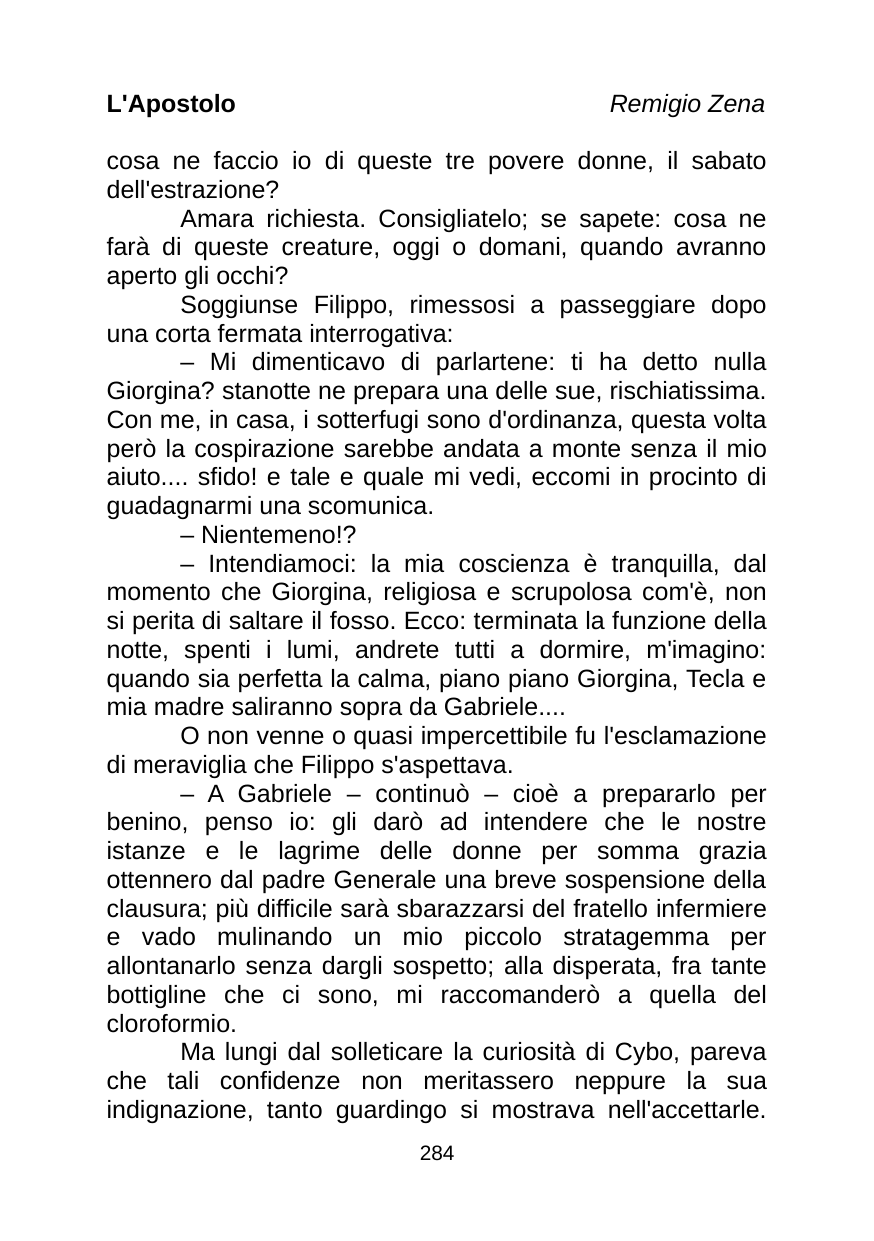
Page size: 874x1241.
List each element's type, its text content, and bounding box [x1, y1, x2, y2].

text Ma lungi dal solleticare la curiosità di Cybo, pareva che tali confidenze non meritassero neppure la sua indignazione, tanto guardingo si mostrava nell'accettarle. [106, 1037, 768, 1124]
text – A Gabriele – continuò – cioè a prepararlo per benino, penso io: gli darò ad intendere che le nostre istanze e le lagrime delle donne per somma grazia ottennero dal padre Generale una breve sospensione della clausura; più difficile sarà sbarazzarsi del fratello infermiere e vado mulinando un mio piccolo stratagemma per allontanarlo senza dargli sospetto; alla disperata, fra tante bottigline che ci sono, mi raccomanderò a quella del cloroformio. [106, 779, 768, 1037]
text – Nientemeno!? [106, 520, 768, 549]
text Amara richiesta. Consigliatelo; se sapete: cosa ne farà di queste creature, oggi o domani, quando avranno aperto gli occhi? [106, 204, 768, 290]
text cosa ne faccio io di queste tre povere donne, il sabato dell'estrazione? [106, 146, 768, 204]
text Soggiunse Filippo, rimessosi a passeggiare dopo una corta fermata interrogativa: [106, 290, 768, 347]
text O non venne o quasi impercettibile fu l'esclamazione di meraviglia che Filippo s'aspettava. [106, 721, 768, 779]
text – Intendiamoci: la mia coscienza è tranquilla, dal momento che Giorgina, religiosa e scrupolosa com'è, non si perita di saltare il fosso. Ecco: terminata la funzione della notte, spenti i lumi, andrete tutti a dormire, m'imagino: quando sia perfetta la calma, piano piano Giorgina, Tecla e mia madre saliranno sopra da Gabriele.... [106, 549, 768, 721]
text – Mi dimenticavo di parlartene: ti ha detto nulla Giorgina? stanotte ne prepara una delle sue, rischiatissima. Con me, in casa, i sotterfugi sono d'ordinanza, questa volta però la cospirazione sarebbe andata a monte senza il mio aiuto.... sfido! e tale e quale mi vedi, eccomi in procinto di guadagnarmi una scomunica. [106, 347, 768, 520]
